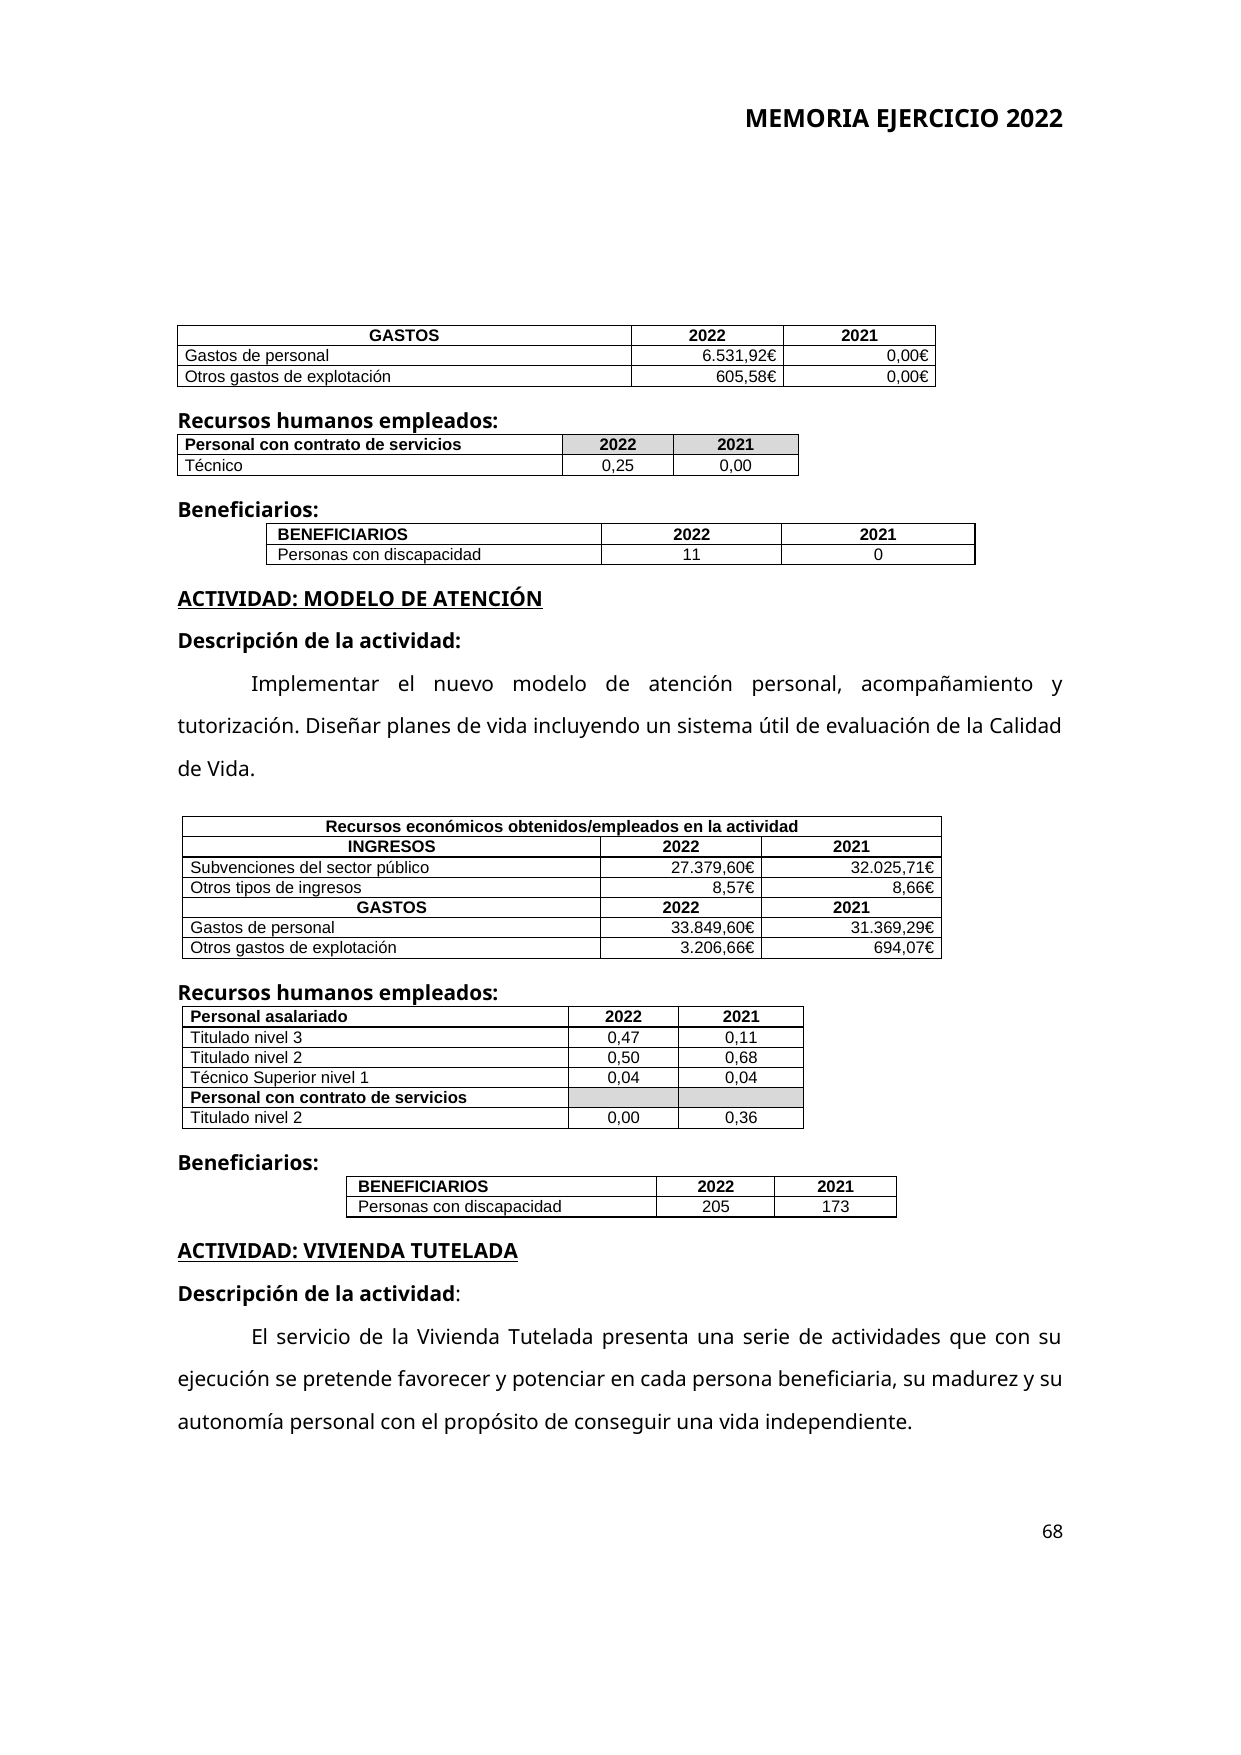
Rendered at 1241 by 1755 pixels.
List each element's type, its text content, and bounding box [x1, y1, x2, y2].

text El servicio de la Vivienda Tutelada presenta una serie de actividades que con su ejecución se pretende favorecer y potenciar en cada persona beneficiaria, su madurez y su autonomía personal con el propósito de conseguir una vida independiente. [177, 1322, 1063, 1436]
table_cell 2021 [784, 326, 935, 345]
table_cell 0,00€ [784, 366, 935, 386]
table_cell Gastos de personal [178, 346, 631, 365]
table_cell 0,47 [569, 1028, 678, 1047]
table_cell 8,57€ [601, 878, 761, 897]
table_cell 694,07€ [762, 938, 941, 957]
table_header 2022 [602, 524, 781, 543]
table_header 2021 [674, 435, 798, 454]
table_cell GASTOS [178, 326, 631, 345]
table_cell 3.206,66€ [601, 938, 761, 957]
table_header Recursos económicos obtenidos/empleados en la actividad [183, 817, 941, 836]
table_header 2022 [569, 1007, 678, 1026]
table_cell Otros gastos de explotación [183, 938, 600, 957]
table_cell Otros gastos de explotación [178, 366, 631, 386]
table_cell 6.531,92€ [632, 346, 783, 365]
table_cell [679, 1088, 803, 1107]
table_cell 27.379,60€ [601, 858, 761, 877]
text ACTIVIDAD: VIVIENDA TUTELADA [177, 1237, 1063, 1265]
text Descripción de la actividad: [177, 1279, 1063, 1308]
table_cell 0,25 [563, 455, 673, 474]
table_cell 2022 [601, 837, 761, 856]
table_cell 0,00 [674, 455, 798, 474]
table_cell 0,36 [679, 1108, 803, 1127]
table_cell Gastos de personal [183, 918, 600, 937]
table_header BENEFICIARIOS [267, 524, 601, 543]
table_cell 0,11 [679, 1028, 803, 1047]
table_cell 0,50 [569, 1048, 678, 1067]
table_header 2022 [563, 435, 673, 454]
table_header 2021 [775, 1177, 896, 1196]
table_cell 2022 [632, 326, 783, 345]
table_header Personal asalariado [183, 1007, 568, 1026]
table_cell 11 [602, 545, 781, 564]
table_cell INGRESOS [183, 837, 600, 856]
table_cell Titulado nivel 3 [183, 1028, 568, 1047]
table_cell [569, 1088, 678, 1107]
table_cell 173 [775, 1197, 896, 1216]
table_header 2021 [679, 1007, 803, 1026]
table_cell 2021 [762, 898, 941, 917]
text Implementar el nuevo modelo de atención personal, acompañamiento y tutorización. Diseñar planes de vida incluyendo un sistema útil de evaluación de la Calidad de Vida. [177, 669, 1063, 783]
table_cell 0,04 [569, 1068, 678, 1087]
table_cell 8,66€ [762, 878, 941, 897]
table_cell Técnico [178, 455, 562, 474]
table_cell 33.849,60€ [601, 918, 761, 937]
table_cell GASTOS [183, 898, 600, 917]
table_header BENEFICIARIOS [347, 1177, 656, 1196]
table_cell Subvenciones del sector público [183, 858, 600, 877]
table_cell 2022 [601, 898, 761, 917]
table_cell Titulado nivel 2 [183, 1048, 568, 1067]
table_cell Personal con contrato de servicios [183, 1088, 568, 1107]
table_cell Personas con discapacidad [347, 1197, 656, 1216]
table_header 2021 [782, 524, 974, 543]
table_cell Titulado nivel 2 [183, 1108, 568, 1127]
table_cell 0,00 [569, 1108, 678, 1127]
text Beneficiarios: [177, 1148, 1063, 1176]
table_cell 31.369,29€ [762, 918, 941, 937]
table_cell Personas con discapacidad [267, 545, 601, 564]
text Recursos humanos empleados: [177, 978, 1063, 1006]
table_cell Técnico Superior nivel 1 [183, 1068, 568, 1087]
table_header Personal con contrato de servicios [178, 435, 562, 454]
table_cell 0,68 [679, 1048, 803, 1067]
table_cell 0,00€ [784, 346, 935, 365]
text Recursos humanos empleados: [177, 406, 1063, 434]
text Beneficiarios: [177, 495, 1063, 523]
table_cell 0,04 [679, 1068, 803, 1087]
text Descripción de la actividad: [177, 626, 1063, 655]
table_cell 205 [657, 1197, 774, 1216]
table_cell 2021 [762, 837, 941, 856]
table_cell Otros tipos de ingresos [183, 878, 600, 897]
table_cell 32.025,71€ [762, 858, 941, 877]
text ACTIVIDAD: MODELO DE ATENCIÓN [177, 584, 1063, 612]
table_header 2022 [657, 1177, 774, 1196]
table_cell 0 [782, 545, 974, 564]
table_cell 605,58€ [632, 366, 783, 386]
